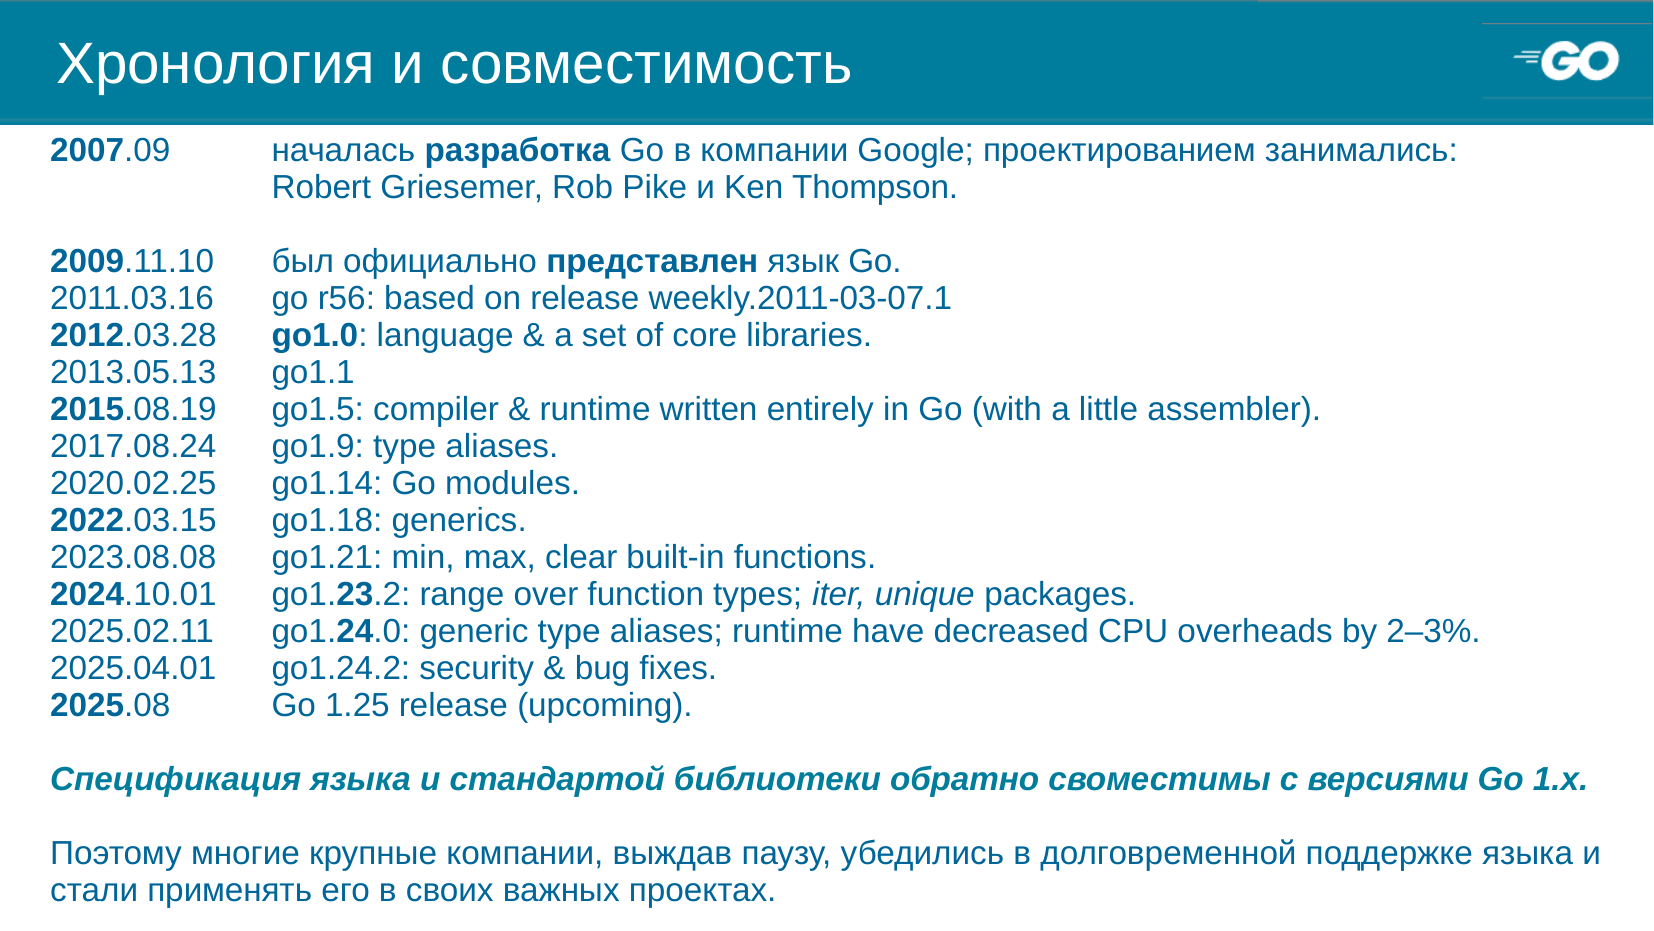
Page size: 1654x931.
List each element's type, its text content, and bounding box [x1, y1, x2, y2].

picture [1542, 41, 1619, 81]
text_box Хронология и совместимость [41, 23, 1495, 104]
text_box 2007.09 началась разработка Go в компании Google; проектированием занимались: Robert Griesemer, Rob Pike и Ken Thompson. 2009.11.10 был официально представлен язык Go. 2011.03.16 go r56: based on release weekly.2011-03-07.1 2012.03.28 go1.0: language & a set of core libraries. 2013.05.13 go1.1 2015.08.19 go1.5: compiler & runtime written entirely in Go (with a little assembler). 2017.08.24 go1.9: type aliases. 2020.02.25 go1.14: Go modules. 2022.03.15 go1.18: generics. 2023.08.08 go1.21: min, max, clear built-in functions. 2024.10.01 go1.23.2: range over function types; iter, unique packages. 2025.02.11 go1.24.0: generic type aliases; runtime have decreased CPU overheads by 2–3%. 2025.04.01 go1.24.2: security & bug fixes. 2025.08 Go 1.25 release (upcoming). Спецификация языка и стандартой библиотеки обратно своместимы с версиями Go 1.x. Поэтому многие крупные компании, выждав паузу, убедились в долговременной поддержке языка и стали применять его в своих важных проектах. [35, 124, 1619, 917]
